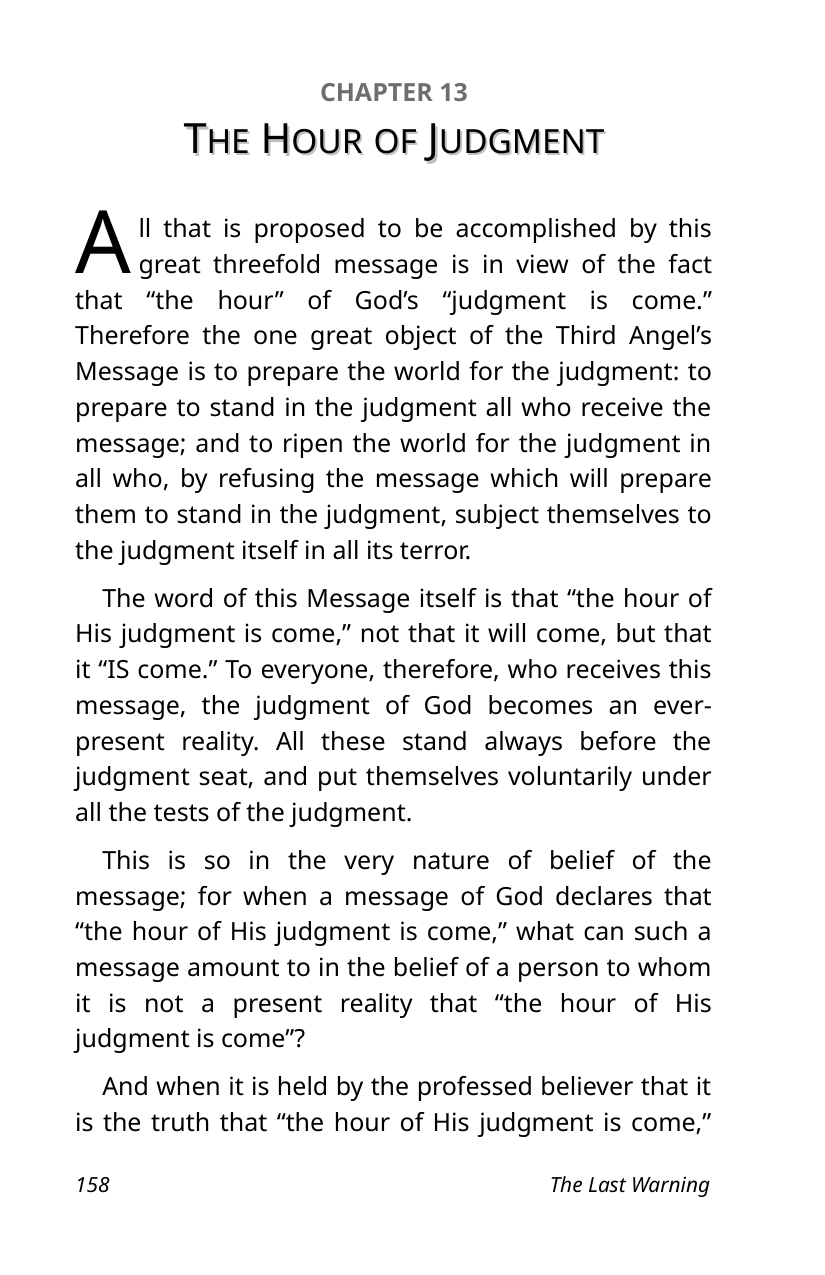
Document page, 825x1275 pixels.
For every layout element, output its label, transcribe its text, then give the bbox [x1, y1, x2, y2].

text Chapter 13 [75, 75, 712, 109]
text And when it is held by the professed believer that it is the truth that “the hour of His judgment is come,” [75, 1069, 712, 1139]
text The word of this Message itself is that “the hour of His judgment is come,” not that it will come, but that it “IS come.” To everyone, therefore, who receives this message, the judgment of God becomes an ever-present reality. All these stand always before the judgment seat, and put themselves voluntarily under all the tests of the judgment. [75, 580, 712, 829]
title The Hour of Judgment [75, 109, 712, 166]
text All that is proposed to be accomplished by this great threefold message is in view of the fact that “the hour” of God’s “judgment is come.” Therefore the one great object of the Third Angel’s Message is to prepare the world for the judgment: to prepare to stand in the judgment all who receive the message; and to ripen the world for the judgment in all who, by refusing the message which will prepare them to stand in the judgment, subject themselves to the judgment itself in all its terror. [75, 211, 712, 566]
text This is so in the very nature of belief of the message; for when a message of God declares that “the hour of His judgment is come,” what can such a message amount to in the belief of a person to whom it is not a present reality that “the hour of His judgment is come”? [75, 842, 712, 1055]
